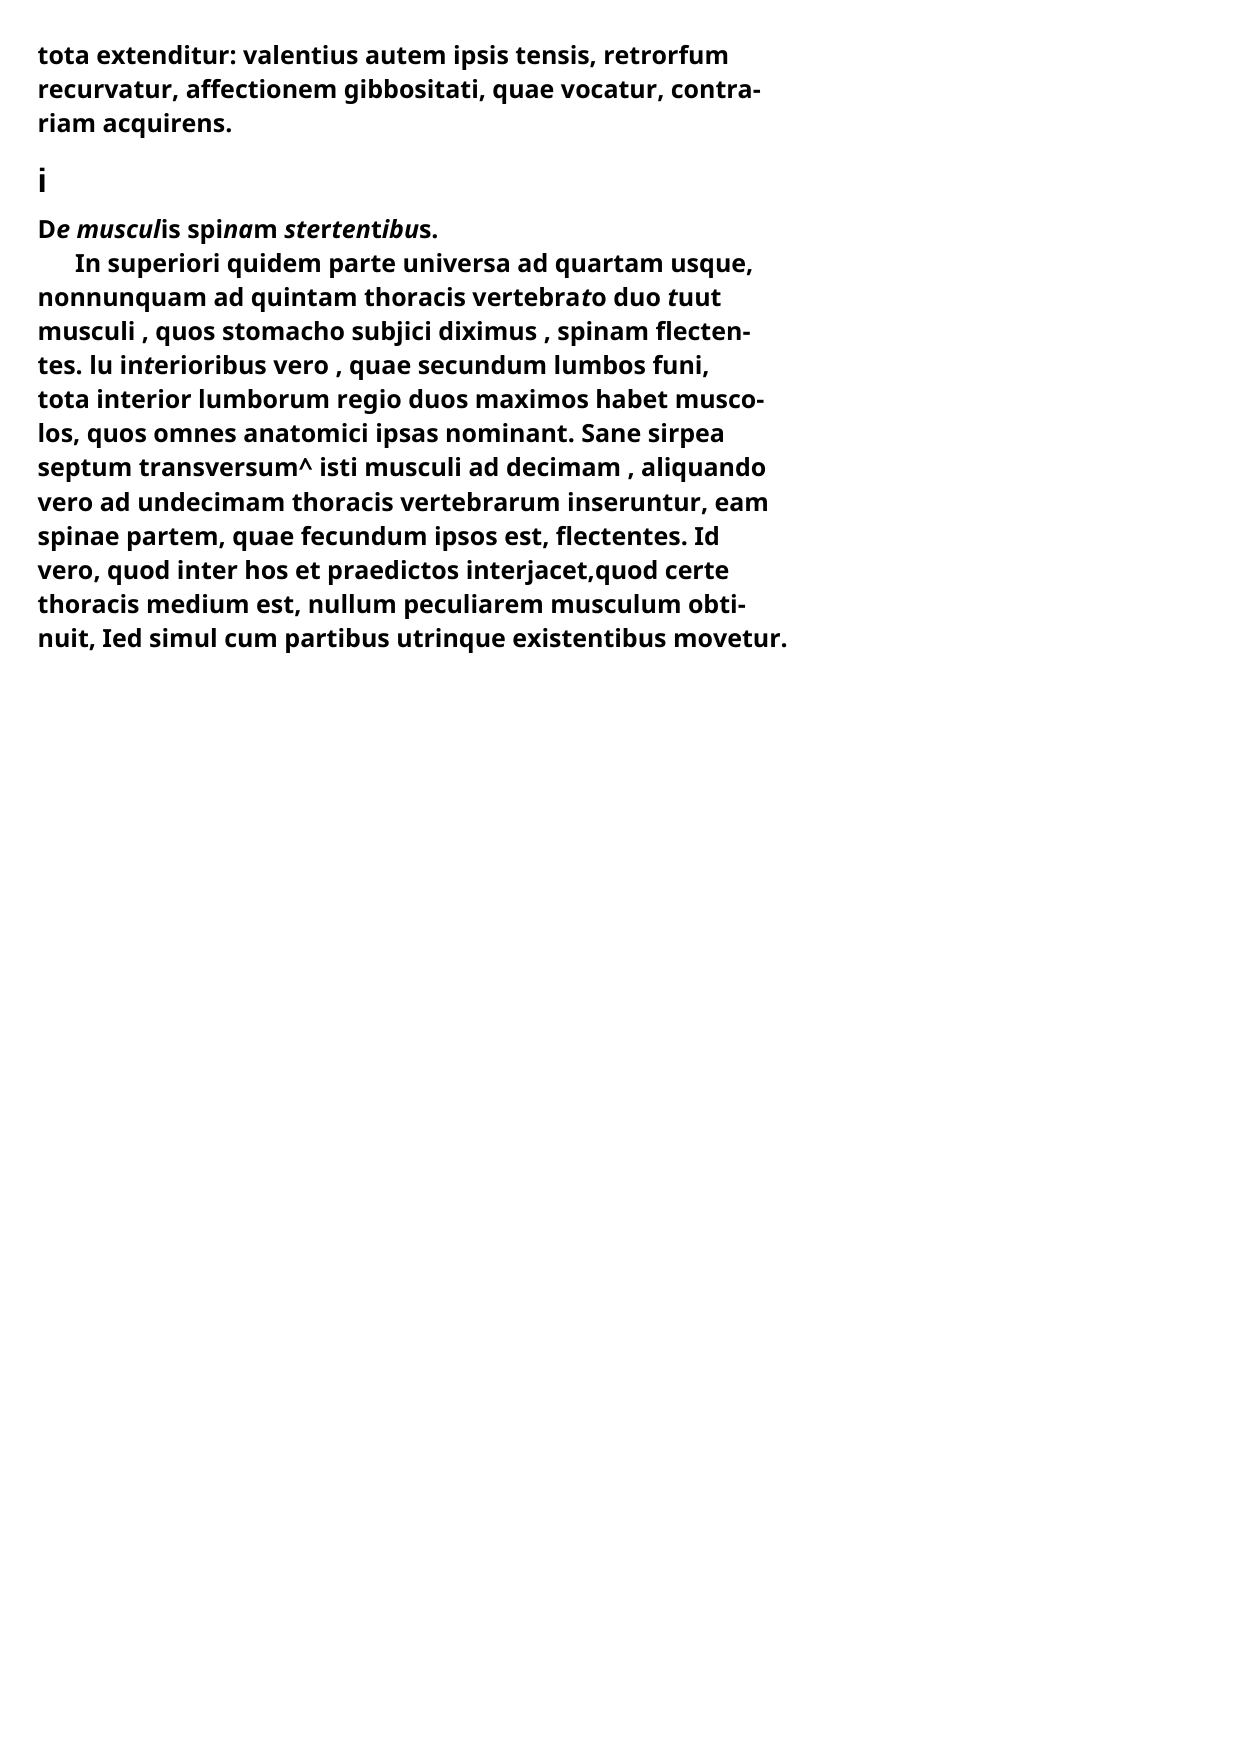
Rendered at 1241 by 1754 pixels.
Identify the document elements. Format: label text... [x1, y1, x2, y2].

text In superiori quidem parte universa ad quartam usque, nonnunquam ad quintam thoracis vertebrato duo tuut musculi , quos stomacho subjici diximus , spinam flecten- tes. lu interioribus vero , quae secundum lumbos funi, tota interior lumborum regio duos maximos habet musco- los, quos omnes anatomici ipsas nominant. Sane sirpea septum transversum^ isti musculi ad decimam , aliquando vero ad undecimam thoracis vertebrarum inseruntur, eam spinae partem, quae fecundum ipsos est, flectentes. Id vero, quod inter hos et praedictos interjacet,quod certe thoracis medium est, nullum peculiarem musculum obti- nuit, Ied simul cum partibus utrinque existentibus movetur. [37, 246, 1203, 654]
text De musculis spinam stertentibus. [37, 212, 1203, 246]
subtitle i [37, 161, 1203, 199]
text tota extenditur: valentius autem ipsis tensis, retrorfum recurvatur, affectionem gibbositati, quae vocatur, contra- riam acquirens. [37, 37, 1203, 140]
